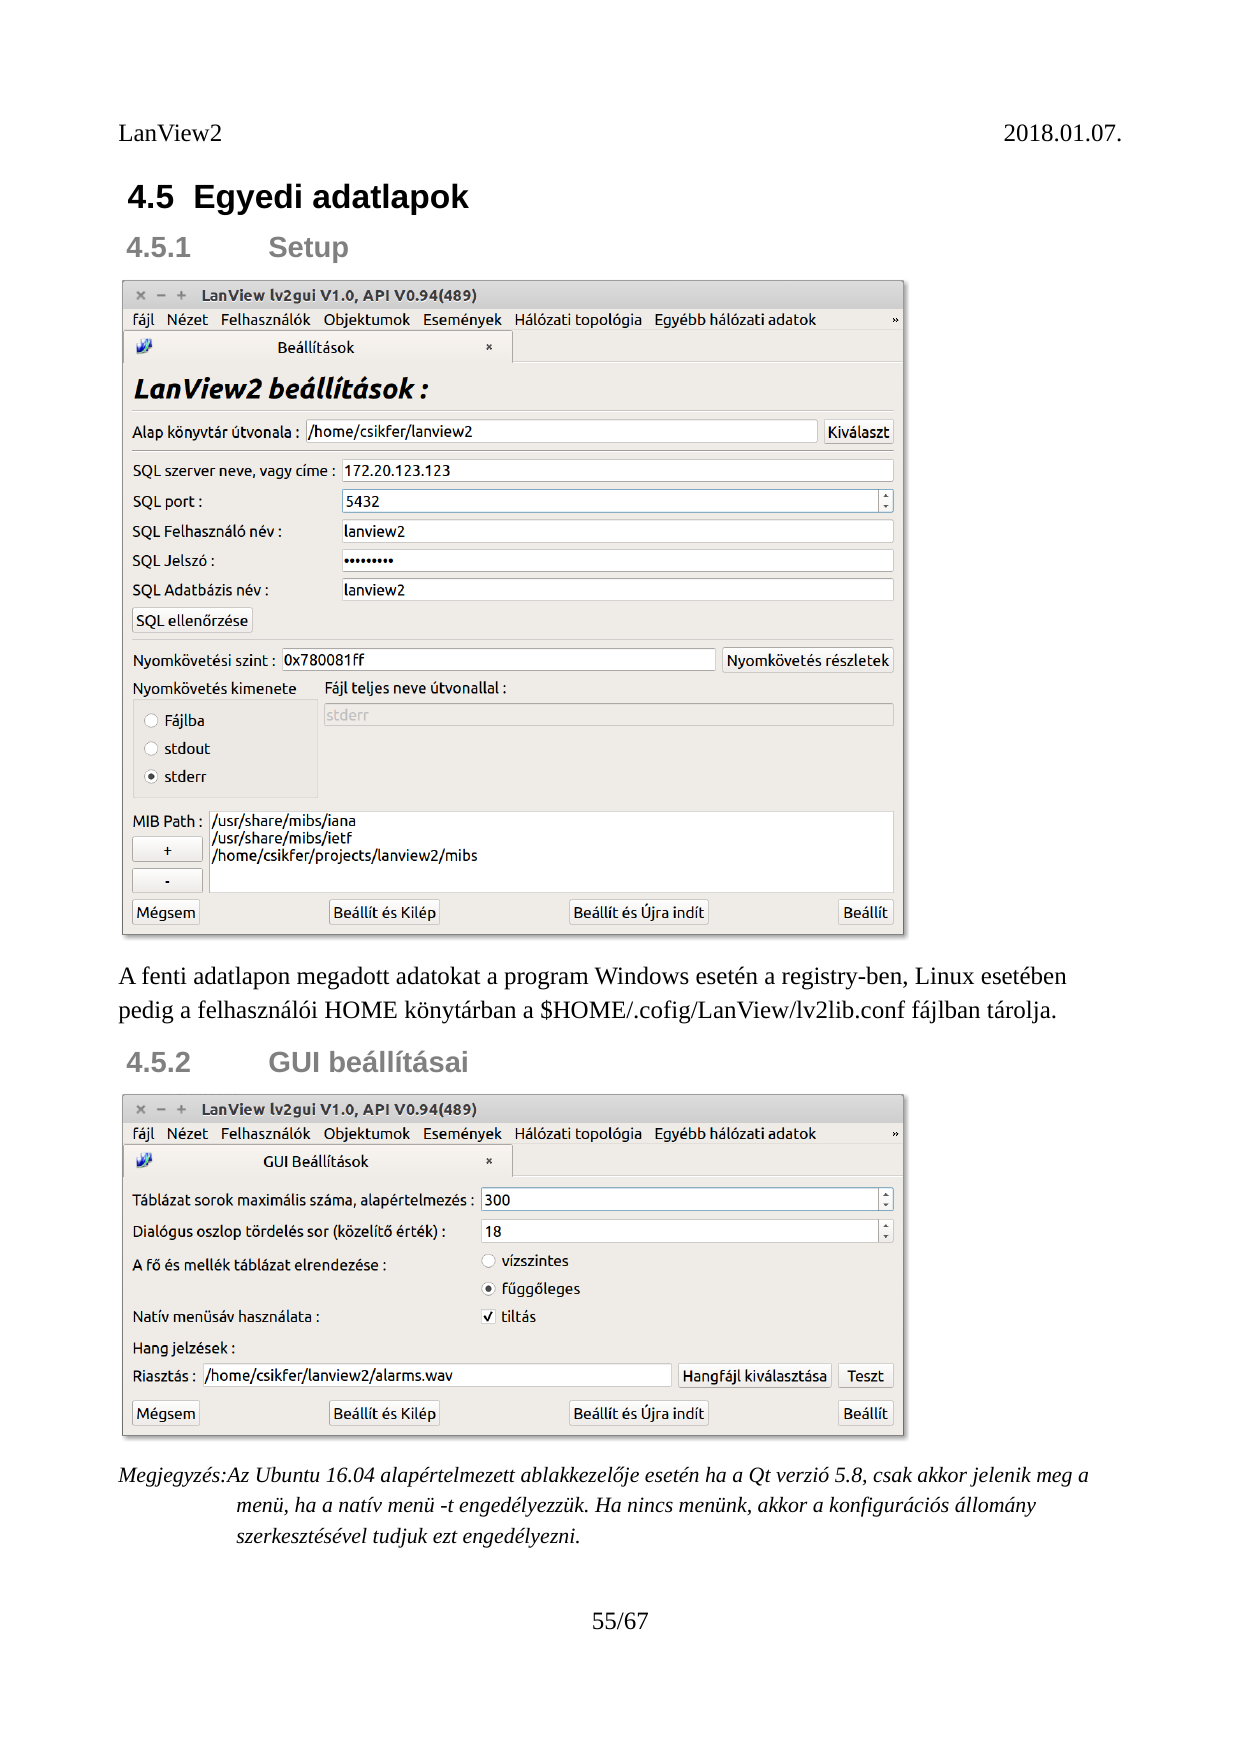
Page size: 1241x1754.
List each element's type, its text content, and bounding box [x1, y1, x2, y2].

text A fenti adatlapon megadott adatokat a program Windows esetén a registry-ben, Linux esetében pedig a felhasználói HOME könytárban a $HOME/.cofig/LanView/lv2lib.conf fájlban tárolja. [118, 961, 1122, 1024]
text Megjegyzés:Az Ubuntu 16.04 alapértelmezett ablakkezelője esetén ha a Qt verzió 5.8, csak akkor jelenik meg a menü, ha a natív menü -t engedélyezzük. Ha nincs menünk, akkor a konfigurációs állomány szerkesztésével tudjuk ezt engedélyezni. [118, 1462, 1122, 1548]
subtitle Setup [118, 230, 1122, 264]
picture [118, 1090, 910, 1442]
subtitle GUI beállításai [118, 1044, 1122, 1078]
picture [118, 276, 910, 941]
subtitle Egyedi adatlapok [118, 177, 1122, 216]
